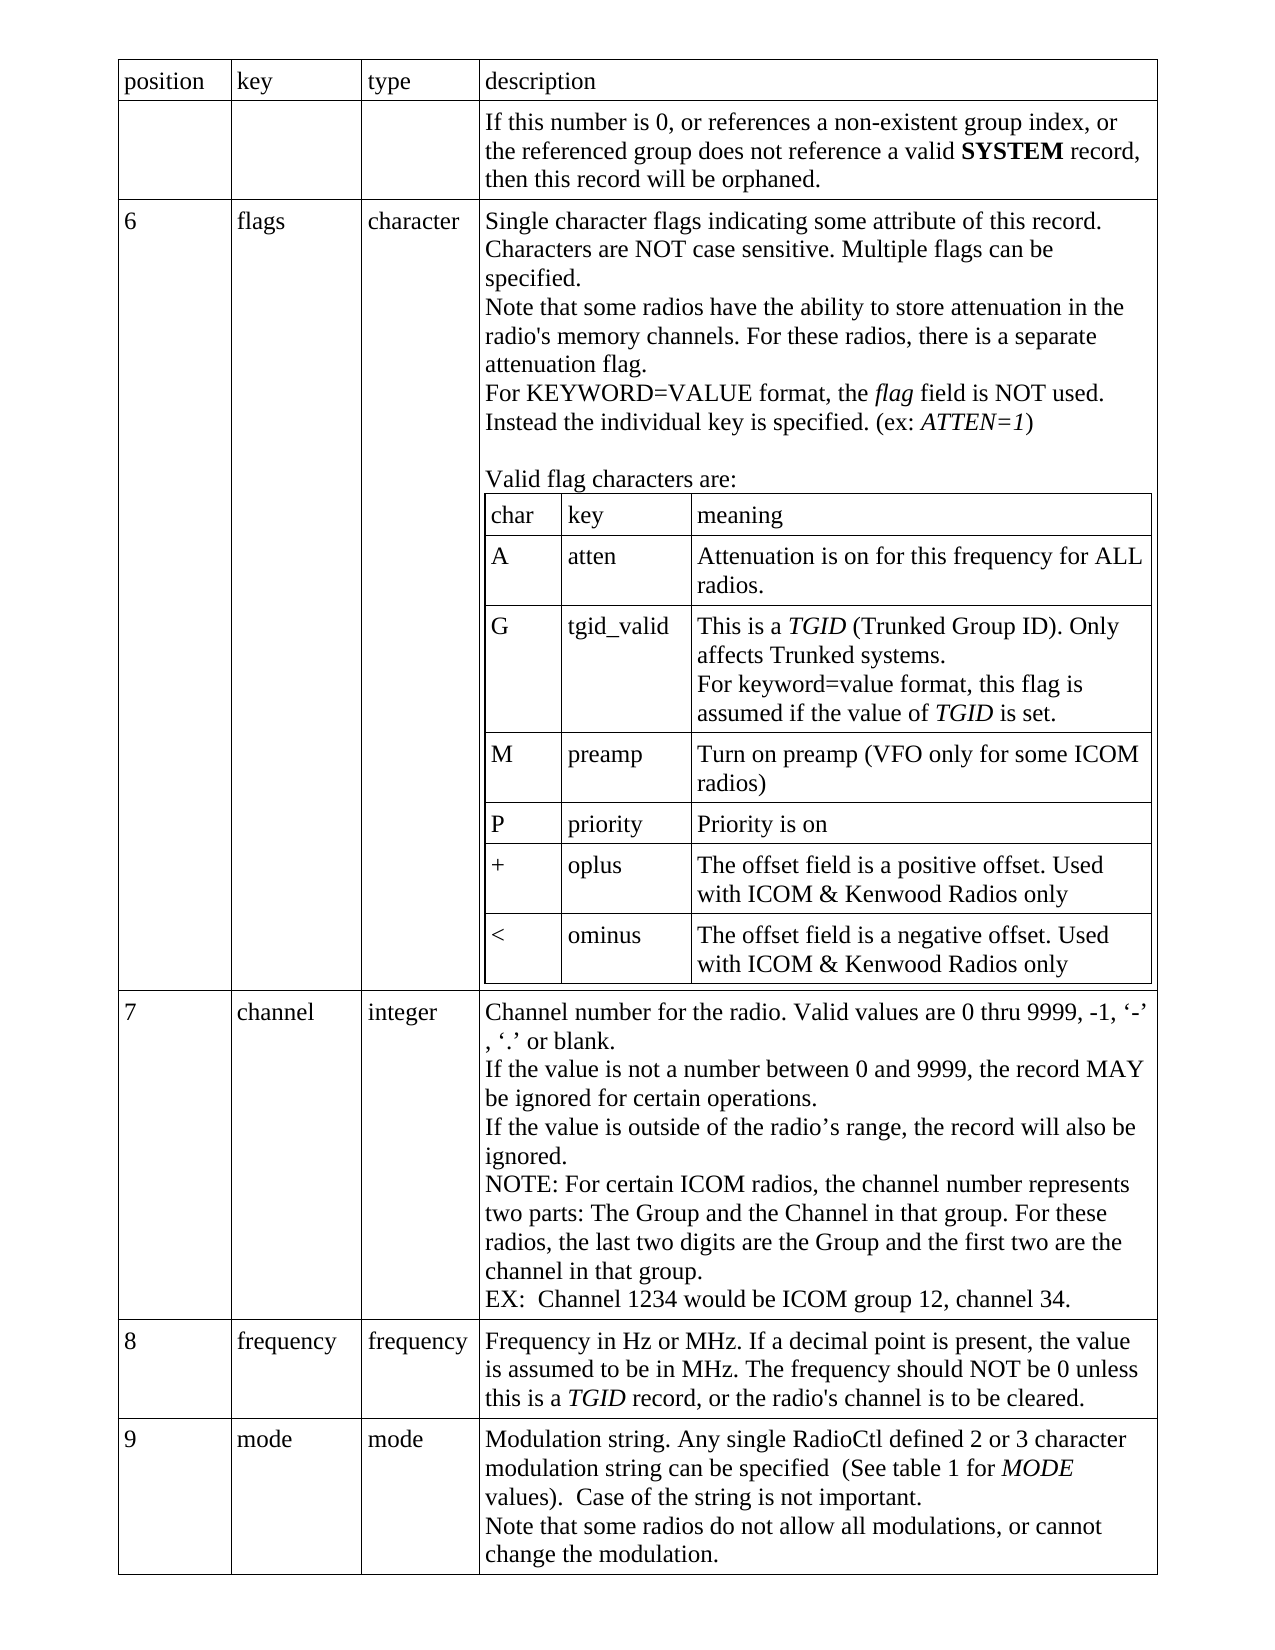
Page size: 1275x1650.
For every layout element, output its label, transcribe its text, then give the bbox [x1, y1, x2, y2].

table_cell ominus [562, 914, 691, 983]
table_cell + [486, 844, 561, 913]
table_cell Attenuation is on for this frequency for ALL radios. [692, 536, 1151, 604]
table_cell This is a TGID (Trunked Group ID). Only affects Trunked systems. For keyword=value format, this flag is assumed if the value of TGID is set. [692, 606, 1151, 732]
table_cell The offset field is a positive offset. Used with ICOM & Kenwood Radios only [692, 844, 1151, 913]
table_cell tgid_valid [562, 606, 691, 732]
table_header type [362, 60, 479, 100]
table_cell preamp [562, 733, 691, 802]
table_cell 8 [119, 1320, 231, 1418]
table_cell Frequency in Hz or MHz. If a decimal point is present, the value is assumed to be in MHz. The frequency should NOT be 0 unless this is a TGID record, or the radio's channel is to be cleared. [480, 1320, 1157, 1418]
table_cell flags [232, 200, 361, 990]
table_cell atten [562, 536, 691, 604]
table_cell frequency [232, 1320, 361, 1418]
table_cell 9 [119, 1419, 231, 1574]
table_cell priority [562, 803, 691, 843]
table_cell The offset field is a negative offset. Used with ICOM & Kenwood Radios only [692, 914, 1151, 983]
table_header position [119, 60, 231, 100]
table_cell Turn on preamp (VFO only for some ICOM radios) [692, 733, 1151, 802]
table_cell [232, 101, 361, 199]
table_header meaning [692, 494, 1151, 534]
table_cell [119, 101, 231, 199]
table_cell G [486, 606, 561, 732]
table_cell oplus [562, 844, 691, 913]
table_cell [362, 101, 479, 199]
table_cell frequency [362, 1320, 479, 1418]
table_cell 7 [119, 991, 231, 1319]
table_cell A [486, 536, 561, 604]
table_cell mode [232, 1419, 361, 1574]
table_cell Single character flags indicating some attribute of this record. Characters are NOT case sensitive. Multiple flags can be specified. Note that some radios have the ability to store attenuation in the radio's memory channels. For these radios, there is a separate attenuation flag. For KEYWORD=VALUE format, the flag field is NOT used. Instead the individual key is specified. (ex: ATTEN=1) Valid flag characters are: [480, 200, 1157, 990]
table_header char [486, 494, 561, 534]
table_cell 6 [119, 200, 231, 990]
table_cell mode [362, 1419, 479, 1574]
table_header key [562, 494, 691, 534]
table_cell If this number is 0, or references a non-existent group index, or the referenced group does not reference a valid SYSTEM record, then this record will be orphaned. [480, 101, 1157, 199]
table_cell < [486, 914, 561, 983]
table_cell Modulation string. Any single RadioCtl defined 2 or 3 character modulation string can be specified (See table 1 for MODE values). Case of the string is not important. Note that some radios do not allow all modulations, or cannot change the modulation. [480, 1419, 1157, 1574]
table_header key [232, 60, 361, 100]
table_cell Channel number for the radio. Valid values are 0 thru 9999, -1, ‘-’ , ‘.’ or blank. If the value is not a number between 0 and 9999, the record MAY be ignored for certain operations. If the value is outside of the radio’s range, the record will also be ignored. NOTE: For certain ICOM radios, the channel number represents two parts: The Group and the Channel in that group. For these radios, the last two digits are the Group and the first two are the channel in that group. EX: Channel 1234 would be ICOM group 12, channel 34. [480, 991, 1157, 1319]
table_cell Priority is on [692, 803, 1151, 843]
table_cell M [486, 733, 561, 802]
table_cell channel [232, 991, 361, 1319]
table_cell P [486, 803, 561, 843]
table_header description [480, 60, 1157, 100]
table_cell integer [362, 991, 479, 1319]
table_cell character [362, 200, 479, 990]
